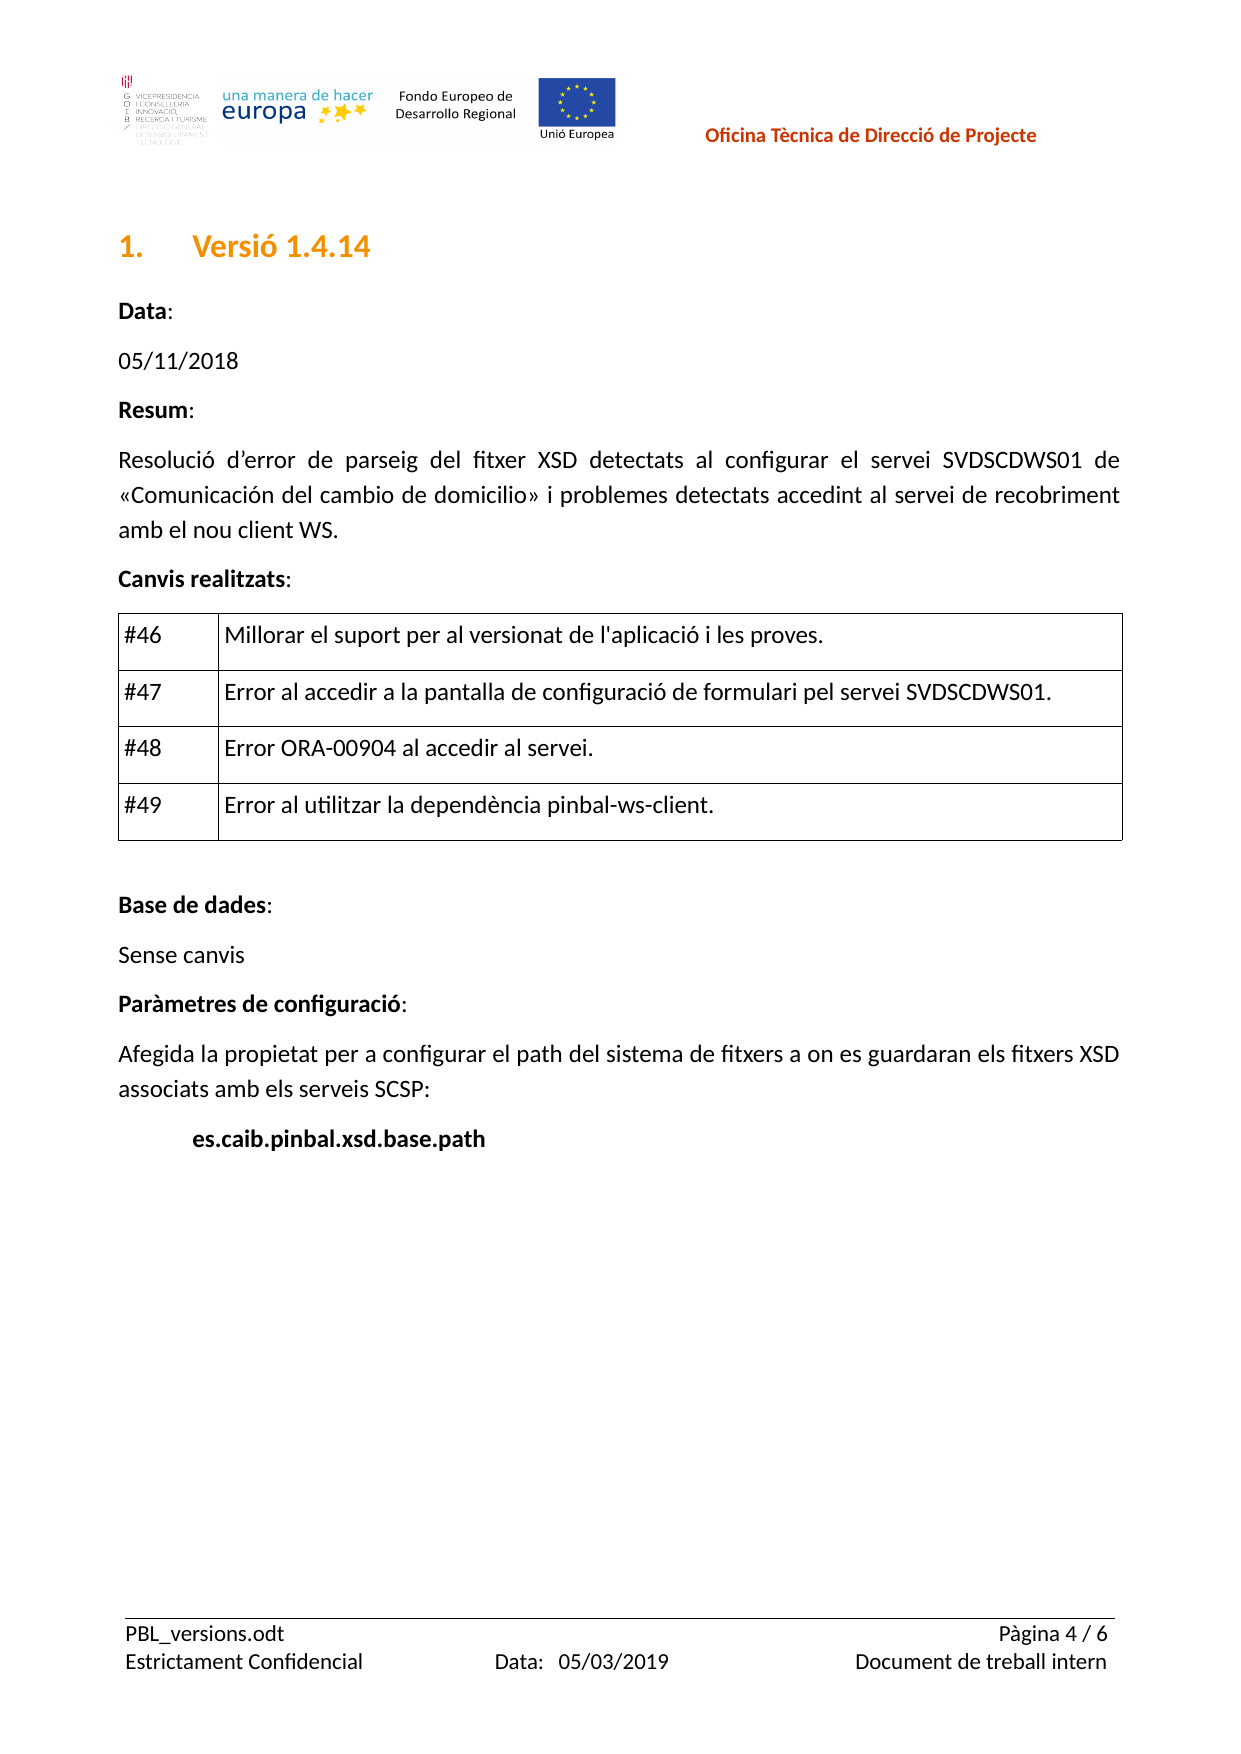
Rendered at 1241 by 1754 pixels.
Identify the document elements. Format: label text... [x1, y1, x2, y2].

table_cell #49 [119, 784, 218, 840]
text Resolució d’error de parseig del fitxer XSD detectats al configurar el servei SVDSCDWS01 de «Comunicación del cambio de domicilio» i problemes detectats accedint al servei de recobriment amb el nou client WS. [118, 444, 1122, 544]
table_cell Error ORA-00904 al accedir al servei. [219, 727, 1122, 783]
text 05/11/2018 [118, 345, 1122, 375]
table_cell Error al utilitzar la dependència pinbal-ws-client. [219, 784, 1122, 840]
table_header Millorar el suport per al versionat de l'aplicació i les proves. [219, 614, 1122, 670]
text Resum: [118, 394, 1122, 425]
subtitle Versió 1.4.14 [118, 225, 1122, 266]
picture [118, 73, 213, 147]
text Canvis realitzats: [118, 563, 1122, 594]
text Paràmetres de configuració: [118, 989, 1122, 1019]
picture [219, 73, 621, 147]
table_cell Error al accedir a la pantalla de configuració de formulari pel servei SVDSCDWS01. [219, 671, 1122, 726]
text Sense canvis [118, 939, 1122, 969]
text Data: [118, 295, 1122, 326]
table_cell #48 [119, 727, 218, 783]
text Afegida la propietat per a configurar el path del sistema de fitxers a on es guardaran els fitxers XSD associats amb els serveis SCSP: [118, 1038, 1122, 1104]
text Base de dades: [118, 889, 1122, 920]
table_cell #47 [119, 671, 218, 726]
table_header #46 [119, 614, 218, 670]
text es.caib.pinbal.xsd.base.path [118, 1123, 1122, 1153]
